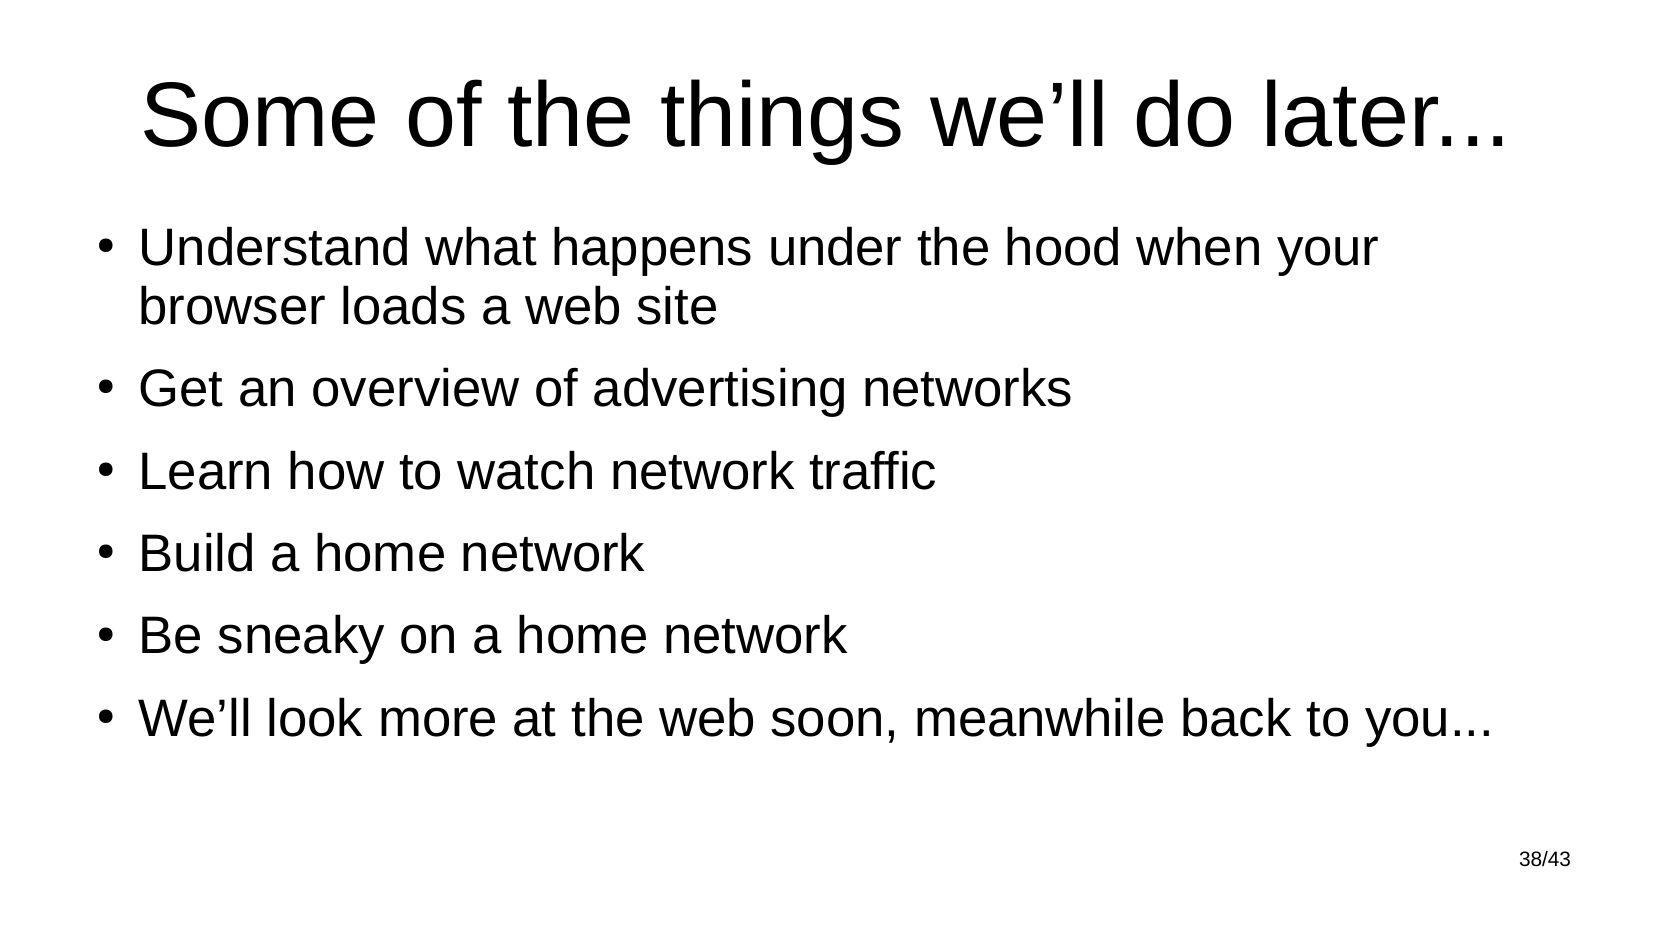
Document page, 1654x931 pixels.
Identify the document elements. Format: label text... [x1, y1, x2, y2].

title Some of the things we’ll do later... [82, 37, 1571, 193]
list Understand what happens under the hood when your browser loads a web site Get an overview of advertising networks Learn how to watch network traffic Build a home network Be sneaky on a home network We’ll look more at the web soon, meanwhile back to you... [82, 217, 1571, 758]
